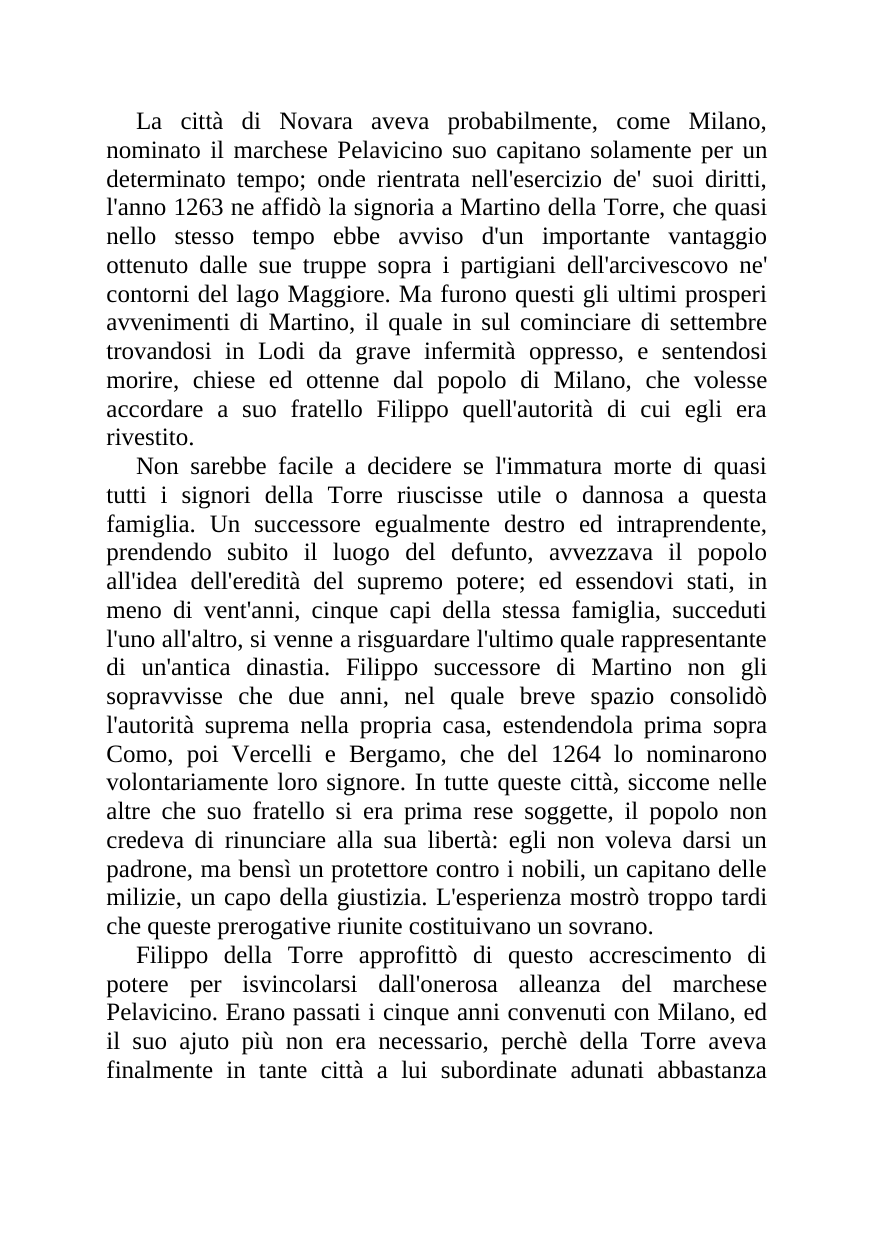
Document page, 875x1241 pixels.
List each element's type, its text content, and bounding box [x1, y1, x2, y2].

text Non sarebbe facile a decidere se l'immatura morte di quasi tutti i signori della Torre riuscisse utile o dannosa a questa famiglia. Un successore egualmente destro ed intraprendente, prendendo subito il luogo del defunto, avvezzava il popolo all'idea dell'eredità del supremo potere; ed essendovi stati, in meno di vent'anni, cinque capi della stessa famiglia, succeduti l'uno all'altro, si venne a risguardare l'ultimo quale rappresentante di un'antica dinastia. Filippo successore di Martino non gli sopravvisse che due anni, nel quale breve spazio consolidò l'autorità suprema nella propria casa, estendendola prima sopra Como, poi Vercelli e Bergamo, che del 1264 lo nominarono volontariamente loro signore. In tutte queste città, siccome nelle altre che suo fratello si era prima rese soggette, il popolo non credeva di rinunciare alla sua libertà: egli non voleva darsi un padrone, ma bensì un protettore contro i nobili, un capitano delle milizie, un capo della giustizia. L'esperienza mostrò troppo tardi che queste prerogative riunite costituivano un sovrano. [106, 451, 768, 940]
text Filippo della Torre approfittò di questo accrescimento di potere per isvincolarsi dall'onerosa alleanza del marchese Pelavicino. Erano passati i cinque anni convenuti con Milano, ed il suo ajuto più non era necessario, perchè della Torre aveva finalmente in tante città a lui subordinate adunati abbastanza [106, 940, 768, 1084]
text La città di Novara aveva probabilmente, come Milano, nominato il marchese Pelavicino suo capitano solamente per un determinato tempo; onde rientrata nell'esercizio de' suoi diritti, l'anno 1263 ne affidò la signoria a Martino della Torre, che quasi nello stesso tempo ebbe avviso d'un importante vantaggio ottenuto dalle sue truppe sopra i partigiani dell'arcivescovo ne' contorni del lago Maggiore. Ma furono questi gli ultimi prosperi avvenimenti di Martino, il quale in sul cominciare di settembre trovandosi in Lodi da grave infermità oppresso, e sentendosi morire, chiese ed ottenne dal popolo di Milano, che volesse accordare a suo fratello Filippo quell'autorità di cui egli era rivestito. [106, 106, 768, 451]
